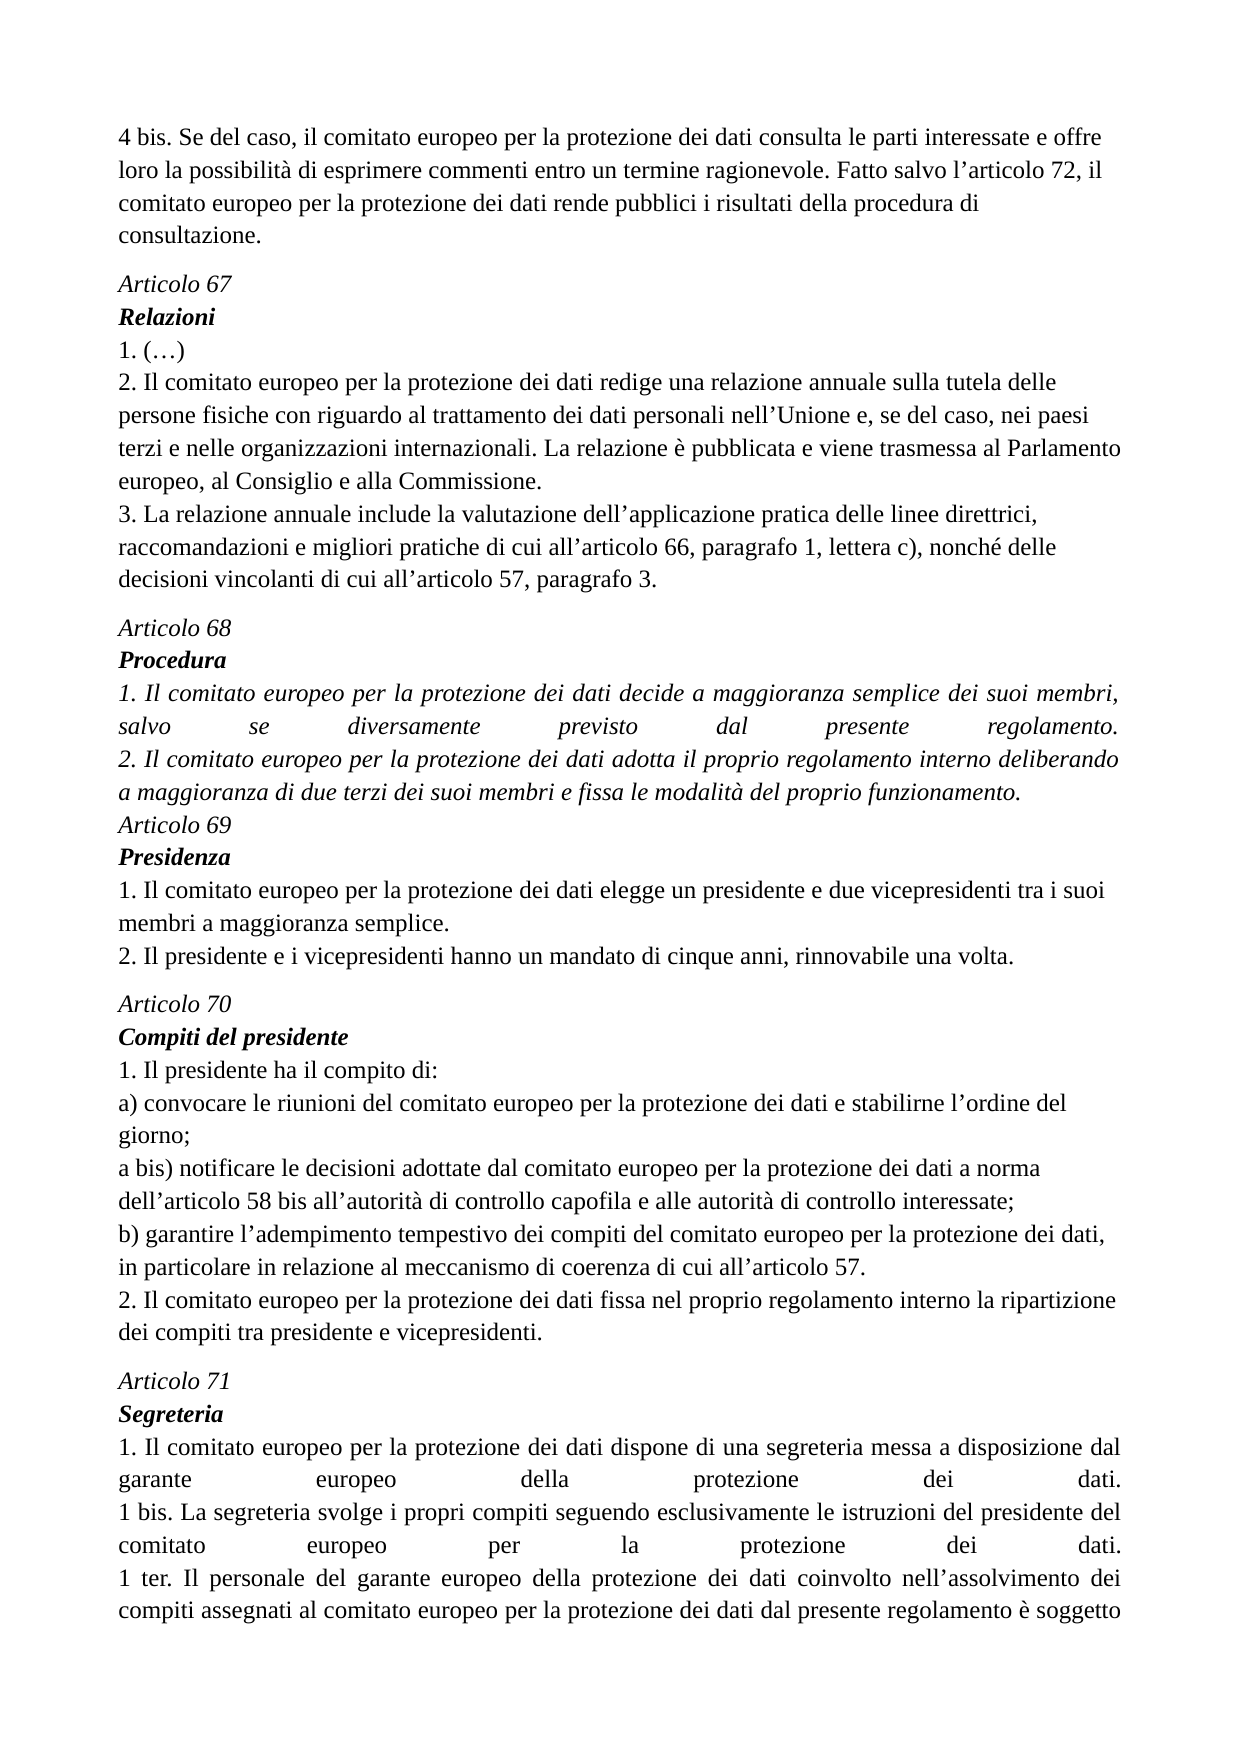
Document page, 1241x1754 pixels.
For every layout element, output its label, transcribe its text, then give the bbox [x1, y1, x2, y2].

text Segreteria [118, 1395, 1122, 1427]
text Articolo 67 [118, 265, 1122, 298]
text 1. Il comitato europeo per la protezione dei dati decide a maggioranza semplice dei suoi membri, salvo se diversamente previsto dal presente regolamento. 2. Il comitato europeo per la protezione dei dati adotta il proprio regolamento interno deliberando a maggioranza di due terzi dei suoi membri e fissa le modalità del proprio funzionamento. [118, 674, 1122, 806]
text Relazioni [118, 298, 1122, 331]
text 1. Il comitato europeo per la protezione dei dati dispone di una segreteria messa a disposizione dal garante europeo della protezione dei dati. 1 bis. La segreteria svolge i propri compiti seguendo esclusivamente le istruzioni del presidente del comitato europeo per la protezione dei dati. 1 ter. Il personale del garante europeo della protezione dei dati coinvolto nell’assolvimento dei compiti assegnati al comitato europeo per la protezione dei dati dal presente regolamento è soggetto [118, 1427, 1122, 1624]
text Compiti del presidente [118, 1018, 1122, 1051]
text 4 bis. Se del caso, il comitato europeo per la protezione dei dati consulta le parti interessate e offre loro la possibilità di esprimere commenti entro un termine ragionevole. Fatto salvo l’articolo 72, il comitato europeo per la protezione dei dati rende pubblici i risultati della procedura di consultazione. [118, 118, 1122, 249]
text Procedura [118, 642, 1122, 674]
text Articolo 70 [118, 985, 1122, 1018]
text Articolo 71 [118, 1362, 1122, 1395]
text 1. (…) 2. Il comitato europeo per la protezione dei dati redige una relazione annuale sulla tutela delle persone fisiche con riguardo al trattamento dei dati personali nell’Unione e, se del caso, nei paesi terzi e nelle organizzazioni internazionali. La relazione è pubblicata e viene trasmessa al Parlamento europeo, al Consiglio e alla Commissione. 3. La relazione annuale include la valutazione dell’applicazione pratica delle linee direttrici, raccomandazioni e migliori pratiche di cui all’articolo 66, paragrafo 1, lettera c), nonché delle decisioni vincolanti di cui all’articolo 57, paragrafo 3. [118, 331, 1122, 593]
text Presidenza [118, 838, 1122, 871]
text Articolo 69 [118, 806, 1122, 838]
text 1. Il comitato europeo per la protezione dei dati elegge un presidente e due vicepresidenti tra i suoi membri a maggioranza semplice. 2. Il presidente e i vicepresidenti hanno un mandato di cinque anni, rinnovabile una volta. [118, 871, 1122, 970]
text 1. Il presidente ha il compito di: a) convocare le riunioni del comitato europeo per la protezione dei dati e stabilirne l’ordine del giorno; a bis) notificare le decisioni adottate dal comitato europeo per la protezione dei dati a norma dell’articolo 58 bis all’autorità di controllo capofila e alle autorità di controllo interessate; b) garantire l’adempimento tempestivo dei compiti del comitato europeo per la protezione dei dati, in particolare in relazione al meccanismo di coerenza di cui all’articolo 57. 2. Il comitato europeo per la protezione dei dati fissa nel proprio regolamento interno la ripartizione dei compiti tra presidente e vicepresidenti. [118, 1051, 1122, 1346]
text Articolo 68 [118, 609, 1122, 642]
